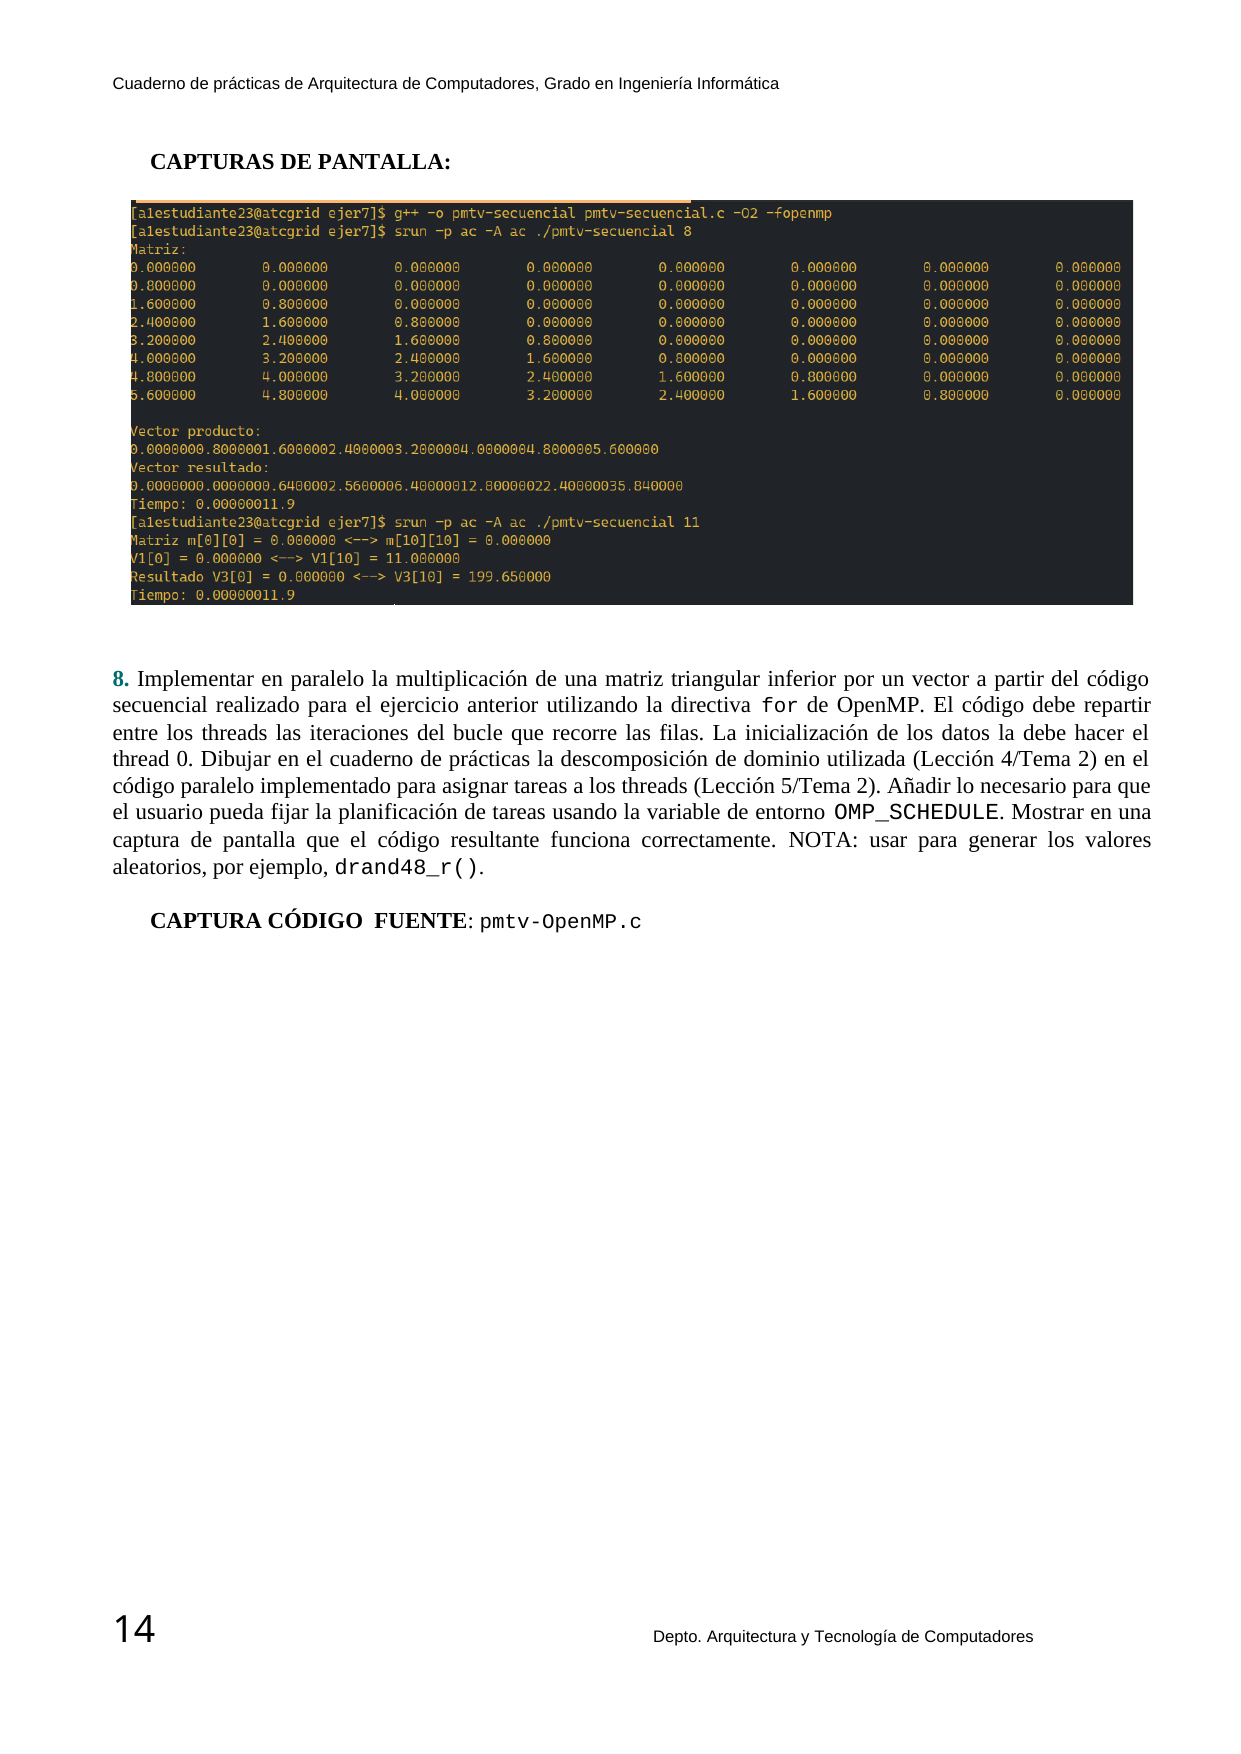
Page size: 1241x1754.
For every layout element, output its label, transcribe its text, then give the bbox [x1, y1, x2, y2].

picture [131, 200, 1134, 605]
text CAPTURA CÓDIGO FUENTE: pmtv-OpenMP.c [150, 907, 1152, 935]
text CAPTURAS DE PANTALLA: [150, 148, 1152, 174]
text 8. Implementar en paralelo la multiplicación de una matriz triangular inferior por un vector a partir del código secuencial realizado para el ejercicio anterior utilizando la directiva for de OpenMP. El código debe repartir entre los threads las iteraciones del bucle que recorre las filas. La inicialización de los datos la debe hacer el thread 0. Dibujar en el cuaderno de prácticas la descomposición de dominio utilizada (Lección 4/Tema 2) en el código paralelo implementado para asignar tareas a los threads (Lección 5/Tema 2). Añadir lo necesario para que el usuario pueda fijar la planificación de tareas usando la variable de entorno OMP_SCHEDULE. Mostrar en una captura de pantalla que el código resultante funciona correctamente. NOTA: usar para generar los valores aleatorios, por ejemplo, drand48_r(). [112, 665, 1152, 881]
